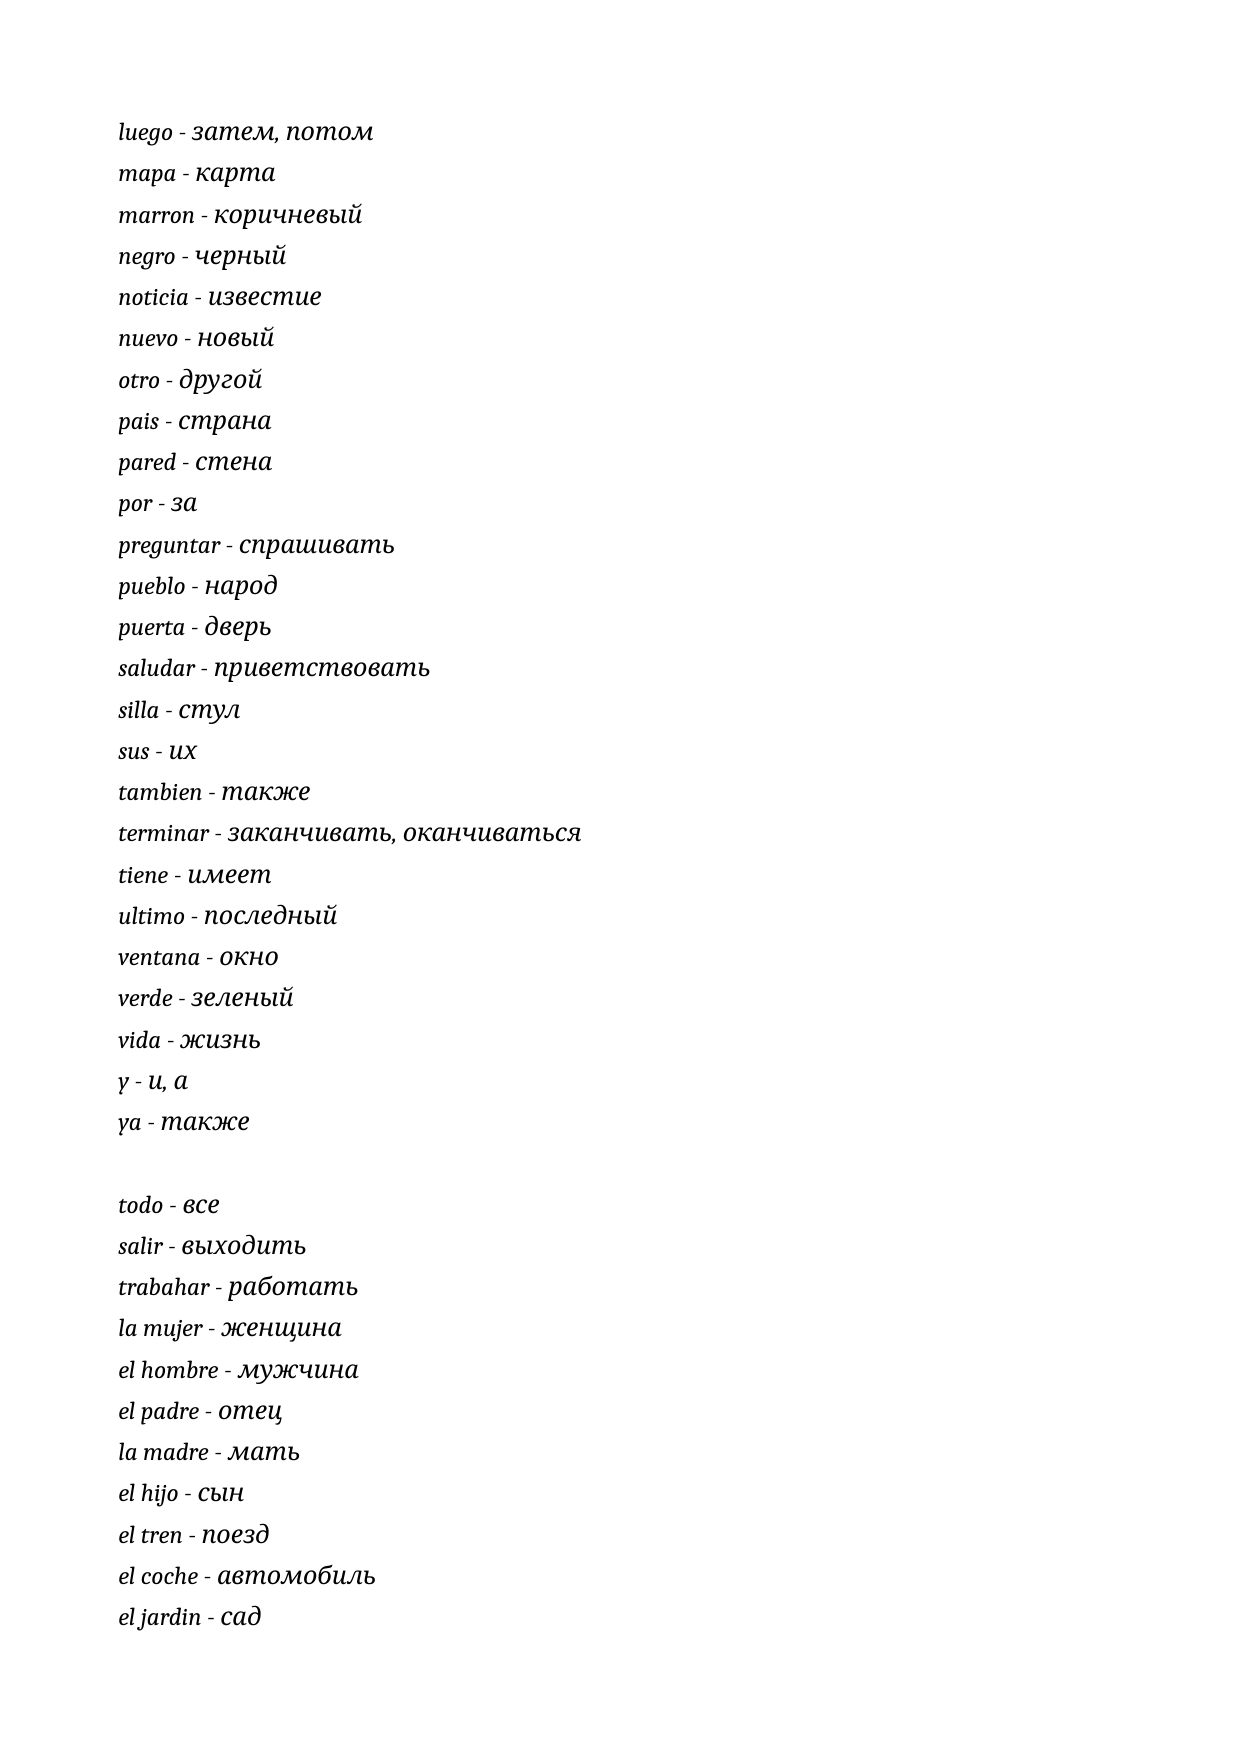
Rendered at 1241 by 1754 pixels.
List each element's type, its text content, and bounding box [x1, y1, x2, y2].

text el hijo - сын [118, 1479, 1122, 1508]
text saludar - приветствовать [118, 654, 1122, 683]
text verde - зеленый [118, 984, 1122, 1013]
text tiene - имеет [118, 861, 1122, 889]
text trabahar - работать [118, 1273, 1122, 1302]
text la madre - мать [118, 1438, 1122, 1467]
text ventana - окно [118, 943, 1122, 972]
text nuevo - новый [118, 324, 1122, 353]
text salir - выходить [118, 1232, 1122, 1261]
text el coche - автомобиль [118, 1562, 1122, 1591]
text pais - страна [118, 407, 1122, 436]
text y - и, а [118, 1067, 1122, 1096]
text el hombre - мужчина [118, 1356, 1122, 1384]
text ya - также [118, 1108, 1122, 1137]
text silla - стул [118, 696, 1122, 724]
text el jardin - сад [118, 1603, 1122, 1632]
text tambien - также [118, 778, 1122, 807]
text por - за [118, 489, 1122, 518]
text todo - все [118, 1191, 1122, 1219]
text noticia - известие [118, 283, 1122, 312]
text luego - затем, потом [118, 118, 1122, 147]
text vida - жизнь [118, 1026, 1122, 1054]
text terminar - заканчивать, оканчиваться [118, 819, 1122, 848]
text la mujer - женщина [118, 1314, 1122, 1343]
text preguntar - спрашивать [118, 531, 1122, 559]
text otro - другой [118, 366, 1122, 394]
text pueblo - народ [118, 572, 1122, 601]
text ultimo - последный [118, 902, 1122, 931]
text sus - их [118, 737, 1122, 766]
text el padre - отец [118, 1397, 1122, 1426]
text el tren - поезд [118, 1521, 1122, 1549]
text marron - коричневый [118, 201, 1122, 229]
text negro - черный [118, 242, 1122, 271]
text mapa - карта [118, 159, 1122, 188]
text puerta - дверь [118, 613, 1122, 642]
text pared - стена [118, 448, 1122, 477]
